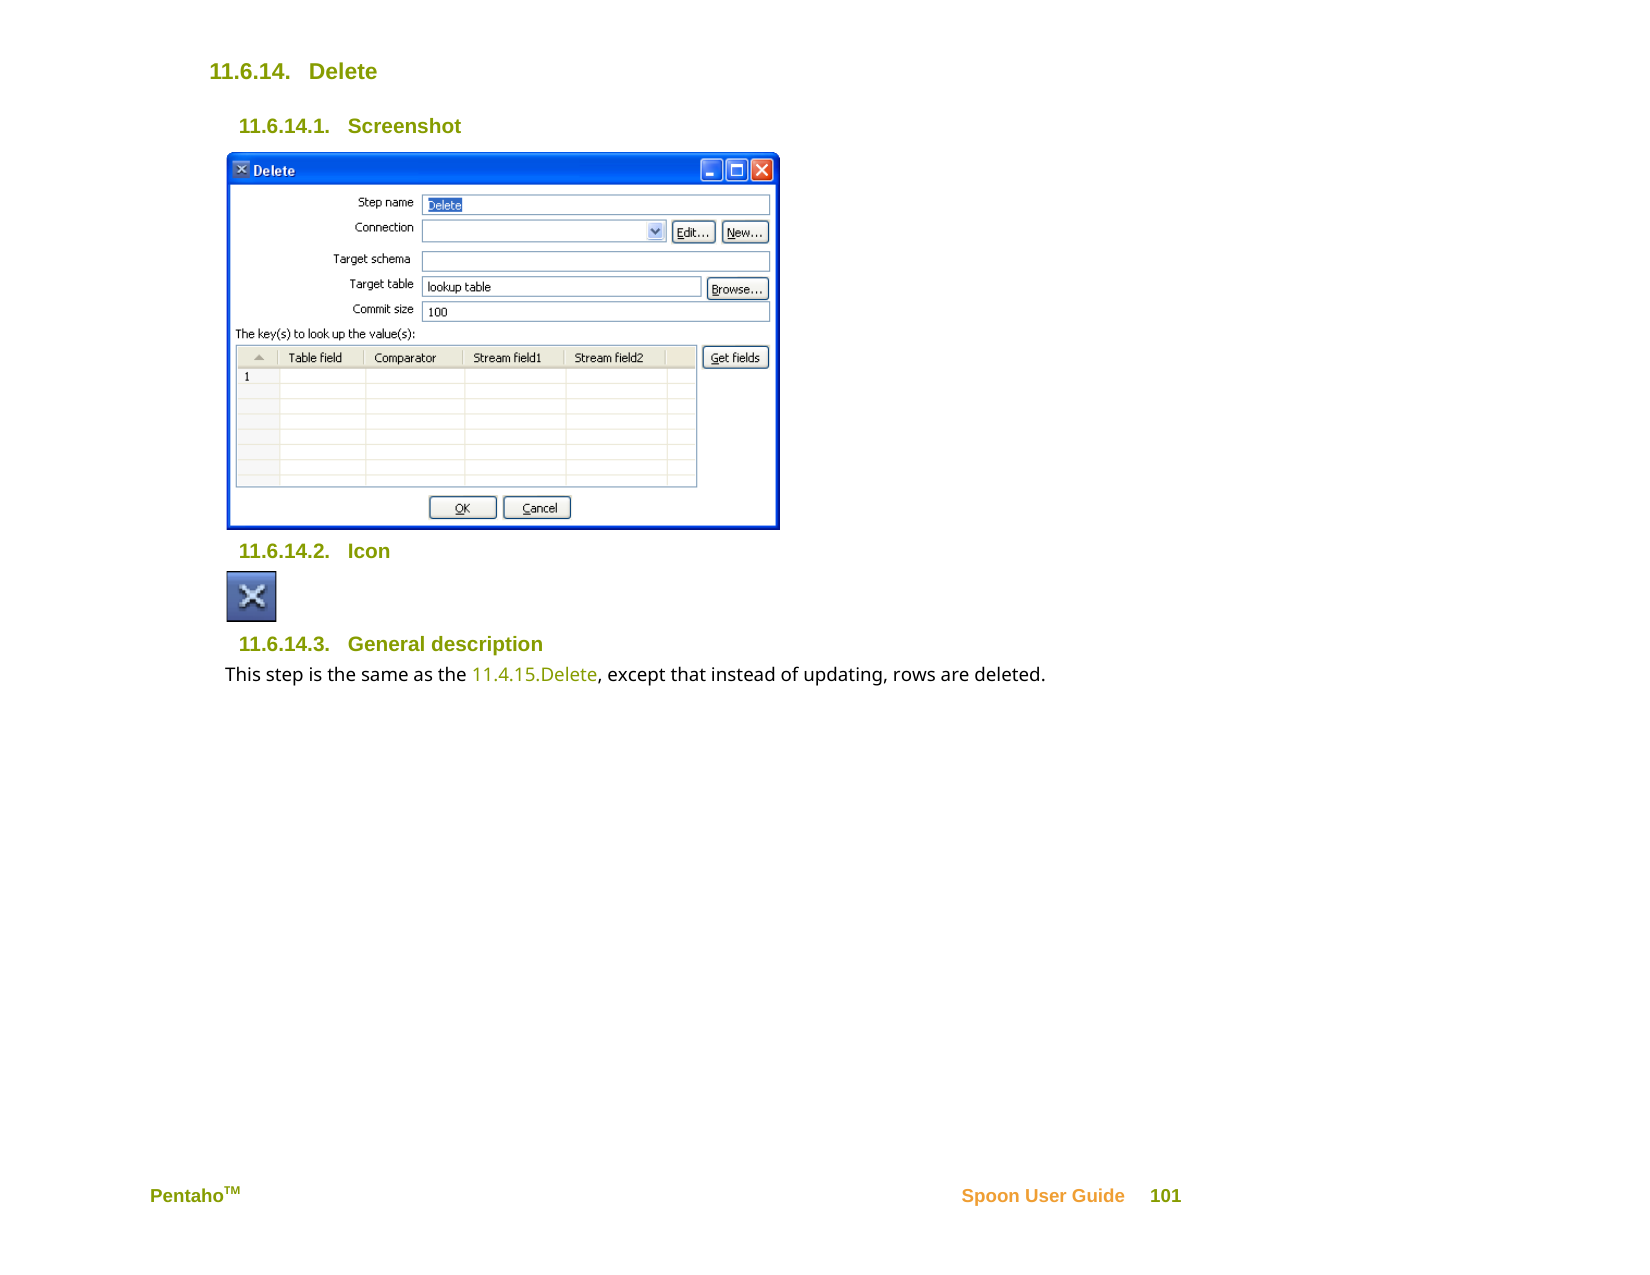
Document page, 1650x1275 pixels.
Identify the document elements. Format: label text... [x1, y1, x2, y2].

subtitle General description [225, 570, 1500, 658]
picture [226, 571, 277, 622]
text This step is the same as the 11.4.15.Delete, except that instead of updating, rows are deleted. [225, 658, 1500, 688]
subtitle Icon [239, 530, 1500, 566]
subtitle Delete [209, 52, 1500, 87]
picture [226, 152, 780, 530]
subtitle Screenshot [239, 106, 1500, 141]
